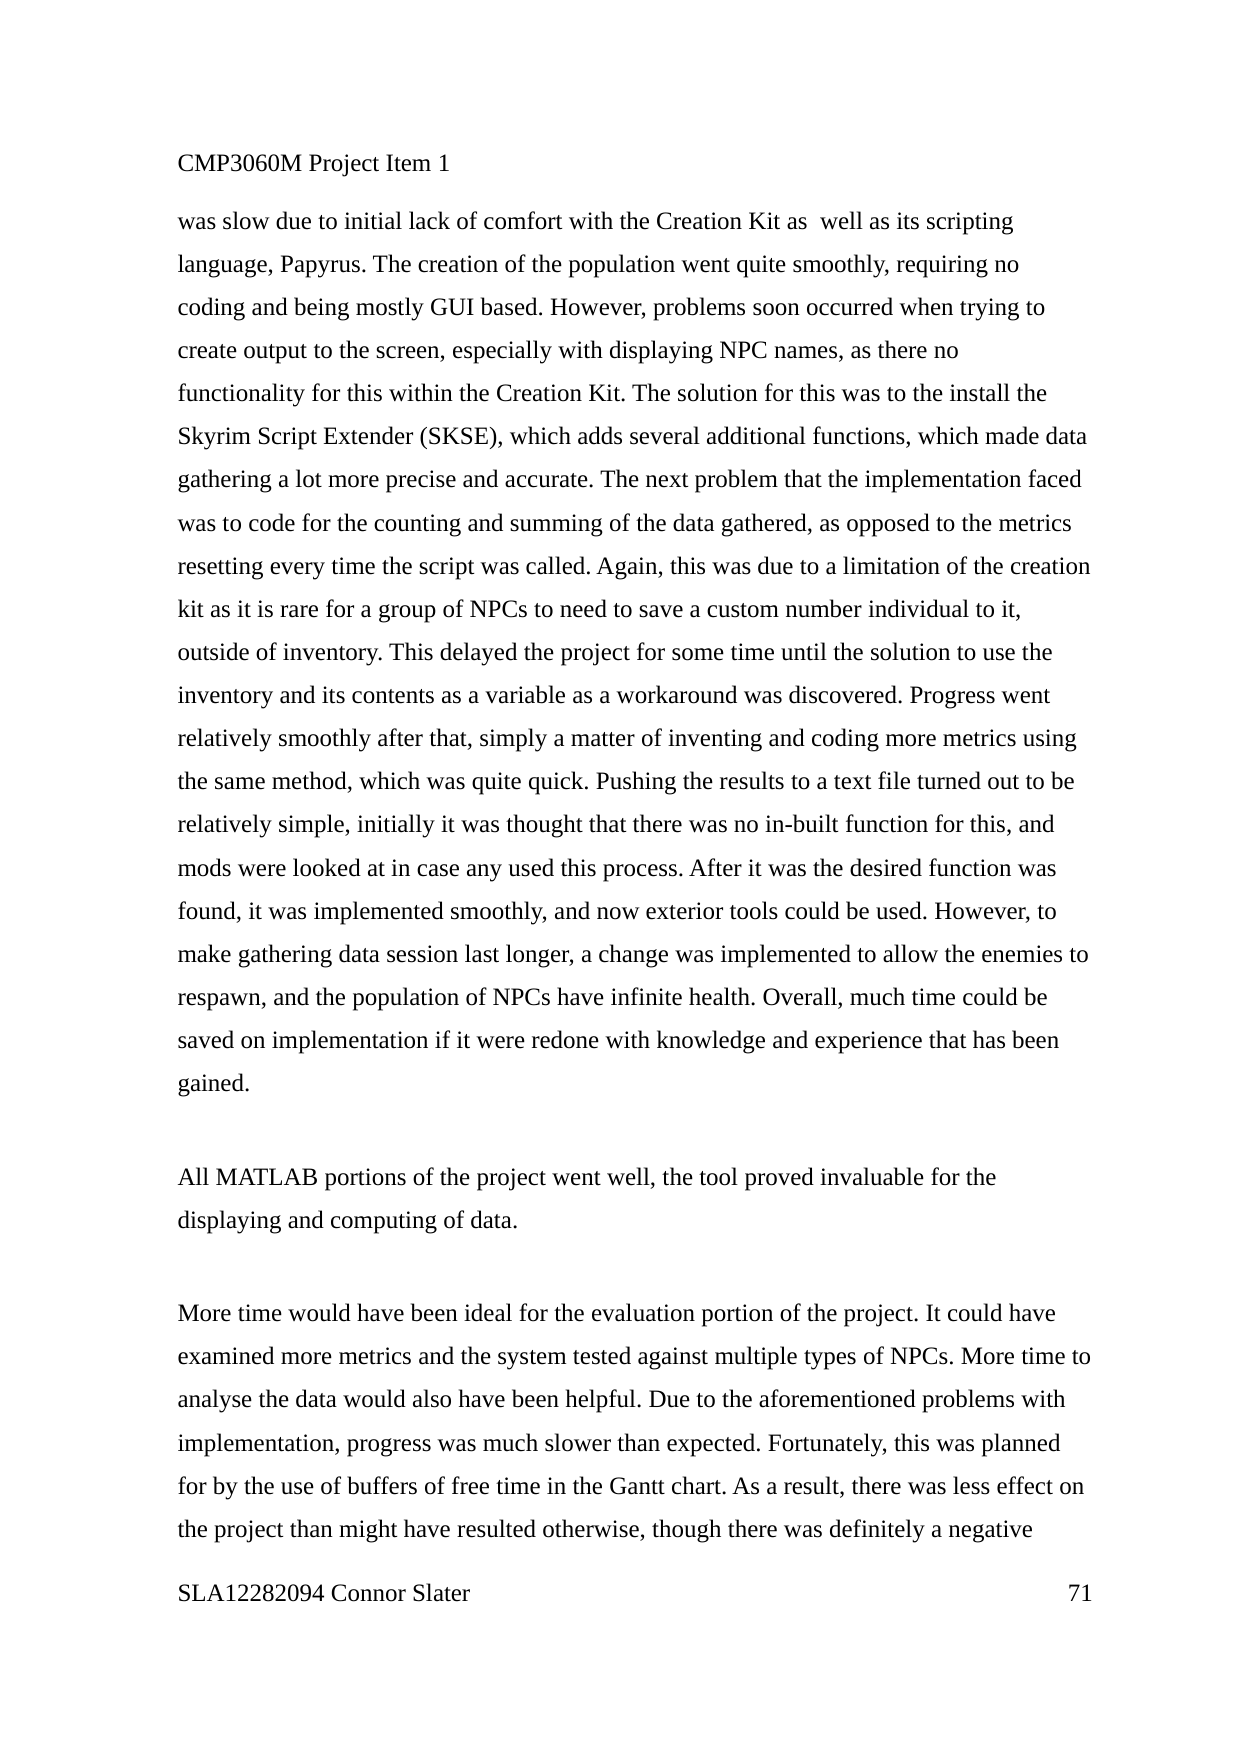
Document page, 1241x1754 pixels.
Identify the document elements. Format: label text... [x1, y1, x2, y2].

text More time would have been ideal for the evaluation portion of the project. It could have examined more metrics and the system tested against multiple types of NPCs. More time to analyse the data would also have been helpful. Due to the aforementioned problems with implementation, progress was much slower than expected. Fortunately, this was planned for by the use of buffers of free time in the Gantt chart. As a result, there was less effect on the project than might have resulted otherwise, though there was definitely a negative [177, 1298, 1093, 1543]
text All MATLAB portions of the project went well, the tool proved invaluable for the displaying and computing of data. [177, 1162, 1093, 1234]
text was slow due to initial lack of comfort with the Creation Kit as well as its scripting language, Papyrus. The creation of the population went quite smoothly, requiring no coding and being mostly GUI based. However, problems soon occurred when trying to create output to the screen, especially with displaying NPC names, as there no functionality for this within the Creation Kit. The solution for this was to the install the Skyrim Script Extender (SKSE), which adds several additional functions, which made data gathering a lot more precise and accurate. The next problem that the implementation faced was to code for the counting and summing of the data gathered, as opposed to the metrics resetting every time the script was called. Again, this was due to a limitation of the creation kit as it is rare for a group of NPCs to need to save a custom number individual to it, outside of inventory. This delayed the project for some time until the solution to use the inventory and its contents as a variable as a workaround was discovered. Progress went relatively smoothly after that, simply a matter of inventing and coding more metrics using the same method, which was quite quick. Pushing the results to a text file turned out to be relatively simple, initially it was thought that there was no in-built function for this, and mods were looked at in case any used this process. After it was the desired function was found, it was implemented smoothly, and now exterior tools could be used. However, to make gathering data session last longer, a change was implemented to allow the enemies to respawn, and the population of NPCs have infinite health. Overall, much time could be saved on implementation if it were redone with knowledge and experience that has been gained. [177, 206, 1093, 1097]
